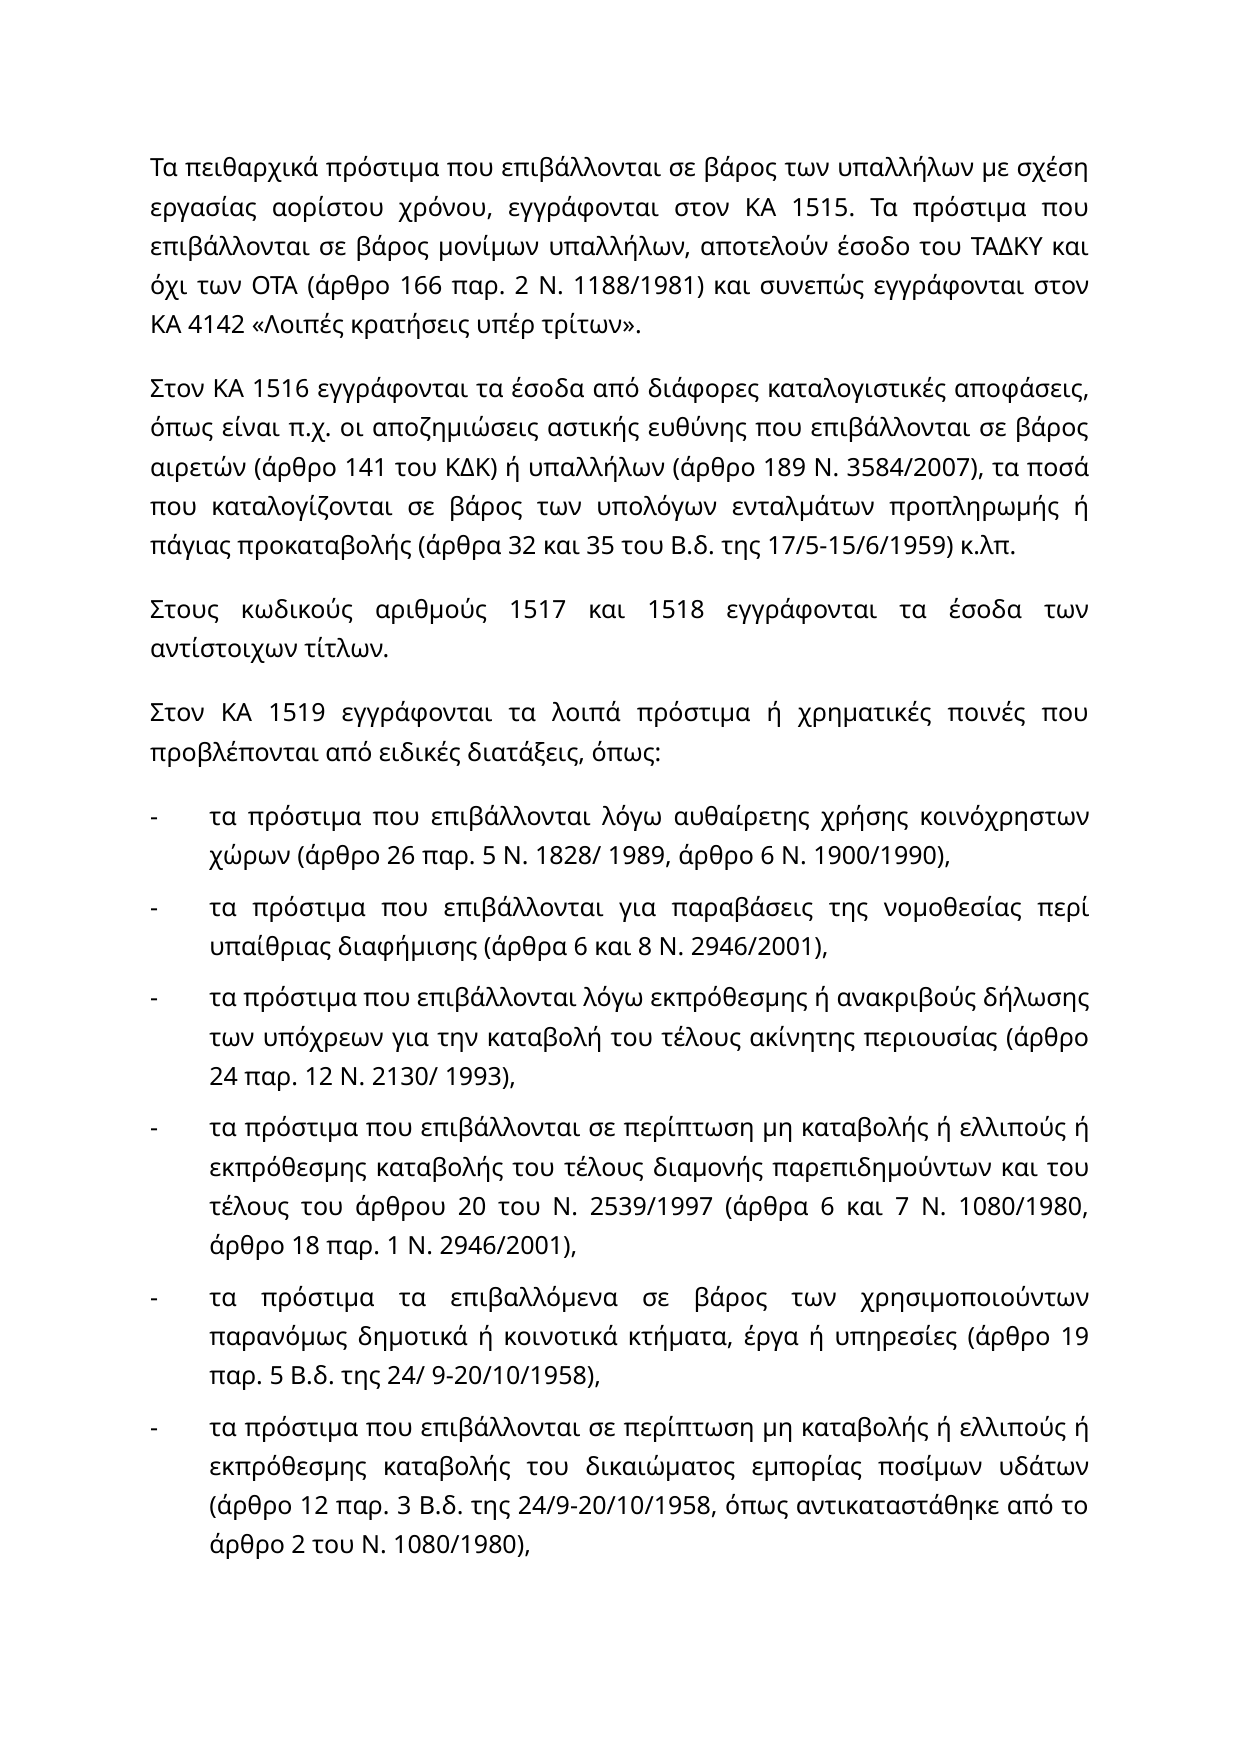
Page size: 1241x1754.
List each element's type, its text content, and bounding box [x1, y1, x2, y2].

text Στον ΚΑ 1516 εγγράφονται τα έσοδα από διάφορες καταλογιστικές αποφάσεις, όπως είναι π.χ. οι αποζημιώσεις αστικής ευθύνης που επιβάλλονται σε βάρος αιρετών (άρθρο 141 του ΚΔΚ) ή υπαλλήλων (άρθρο 189 Ν. 3584/2007), τα ποσά που καταλογίζονται σε βάρος των υπολόγων ενταλμάτων προπληρωμής ή πάγιας προκαταβολής (άρθρα 32 και 35 του Β.δ. της 17/5-15/6/1959) κ.λπ. [150, 371, 1090, 562]
list - τα πρόστιμα που επιβάλλονται σε περίπτωση μη καταβολής ή ελλιπούς ή εκπρόθεσμης καταβολής του τέλους διαμονής παρεπιδημούντων και του τέλους του άρθρου 20 του Ν. 2539/1997 (άρθρα 6 και 7 Ν. 1080/1980, άρθρο 18 παρ. 1 Ν. 2946/2001), [150, 1110, 1090, 1262]
list - τα πρόστιμα που επιβάλλονται σε περίπτωση μη καταβολής ή ελλιπούς ή εκπρόθεσμης καταβολής του δικαιώματος εμπορίας ποσίμων υδάτων (άρθρο 12 παρ. 3 Β.δ. της 24/9-20/10/1958, όπως αντικαταστάθηκε από το άρθρο 2 του Ν. 1080/1980), [150, 1409, 1090, 1561]
list - τα πρόστιμα τα επιβαλλόμενα σε βάρος των χρησιμοποιούντων παρανόμως δημοτικά ή κοινοτικά κτήματα, έργα ή υπηρεσίες (άρθρο 19 παρ. 5 Β.δ. της 24/ 9-20/10/1958), [150, 1279, 1090, 1392]
list - τα πρόστιμα που επιβάλλονται για παραβάσεις της νομοθεσίας περί υπαίθριας διαφήμισης (άρθρα 6 και 8 Ν. 2946/2001), [150, 889, 1090, 962]
text Στον ΚΑ 1519 εγγράφονται τα λοιπά πρόστιμα ή χρηματικές ποινές που προβλέπονται από ειδικές διατάξεις, όπως: [150, 695, 1090, 768]
list - τα πρόστιμα που επιβάλλονται λόγω αυθαίρετης χρήσης κοινόχρηστων χώρων (άρθρο 26 παρ. 5 Ν. 1828/ 1989, άρθρο 6 Ν. 1900/1990), [150, 798, 1090, 872]
list - τα πρόστιμα που επιβάλλονται λόγω εκπρόθεσμης ή ανακριβούς δήλωσης των υπόχρεων για την καταβολή του τέλους ακίνητης περιουσίας (άρθρο 24 παρ. 12 Ν. 2130/ 1993), [150, 980, 1090, 1092]
text Τα πειθαρχικά πρόστιμα που επιβάλλονται σε βάρος των υπαλλήλων με σχέση εργασίας αορίστου χρόνου, εγγράφονται στον ΚΑ 1515. Τα πρόστιμα που επιβάλλονται σε βάρος μονίμων υπαλλήλων, αποτελούν έσοδο του ΤΑΔΚΥ και όχι των ΟΤΑ (άρθρο 166 παρ. 2 Ν. 1188/1981) και συνεπώς εγγράφονται στον ΚΑ 4142 «Λοιπές κρατήσεις υπέρ τρίτων». [150, 150, 1090, 341]
text Στους κωδικούς αριθμούς 1517 και 1518 εγγράφονται τα έσοδα των αντίστοιχων τίτλων. [150, 592, 1090, 665]
